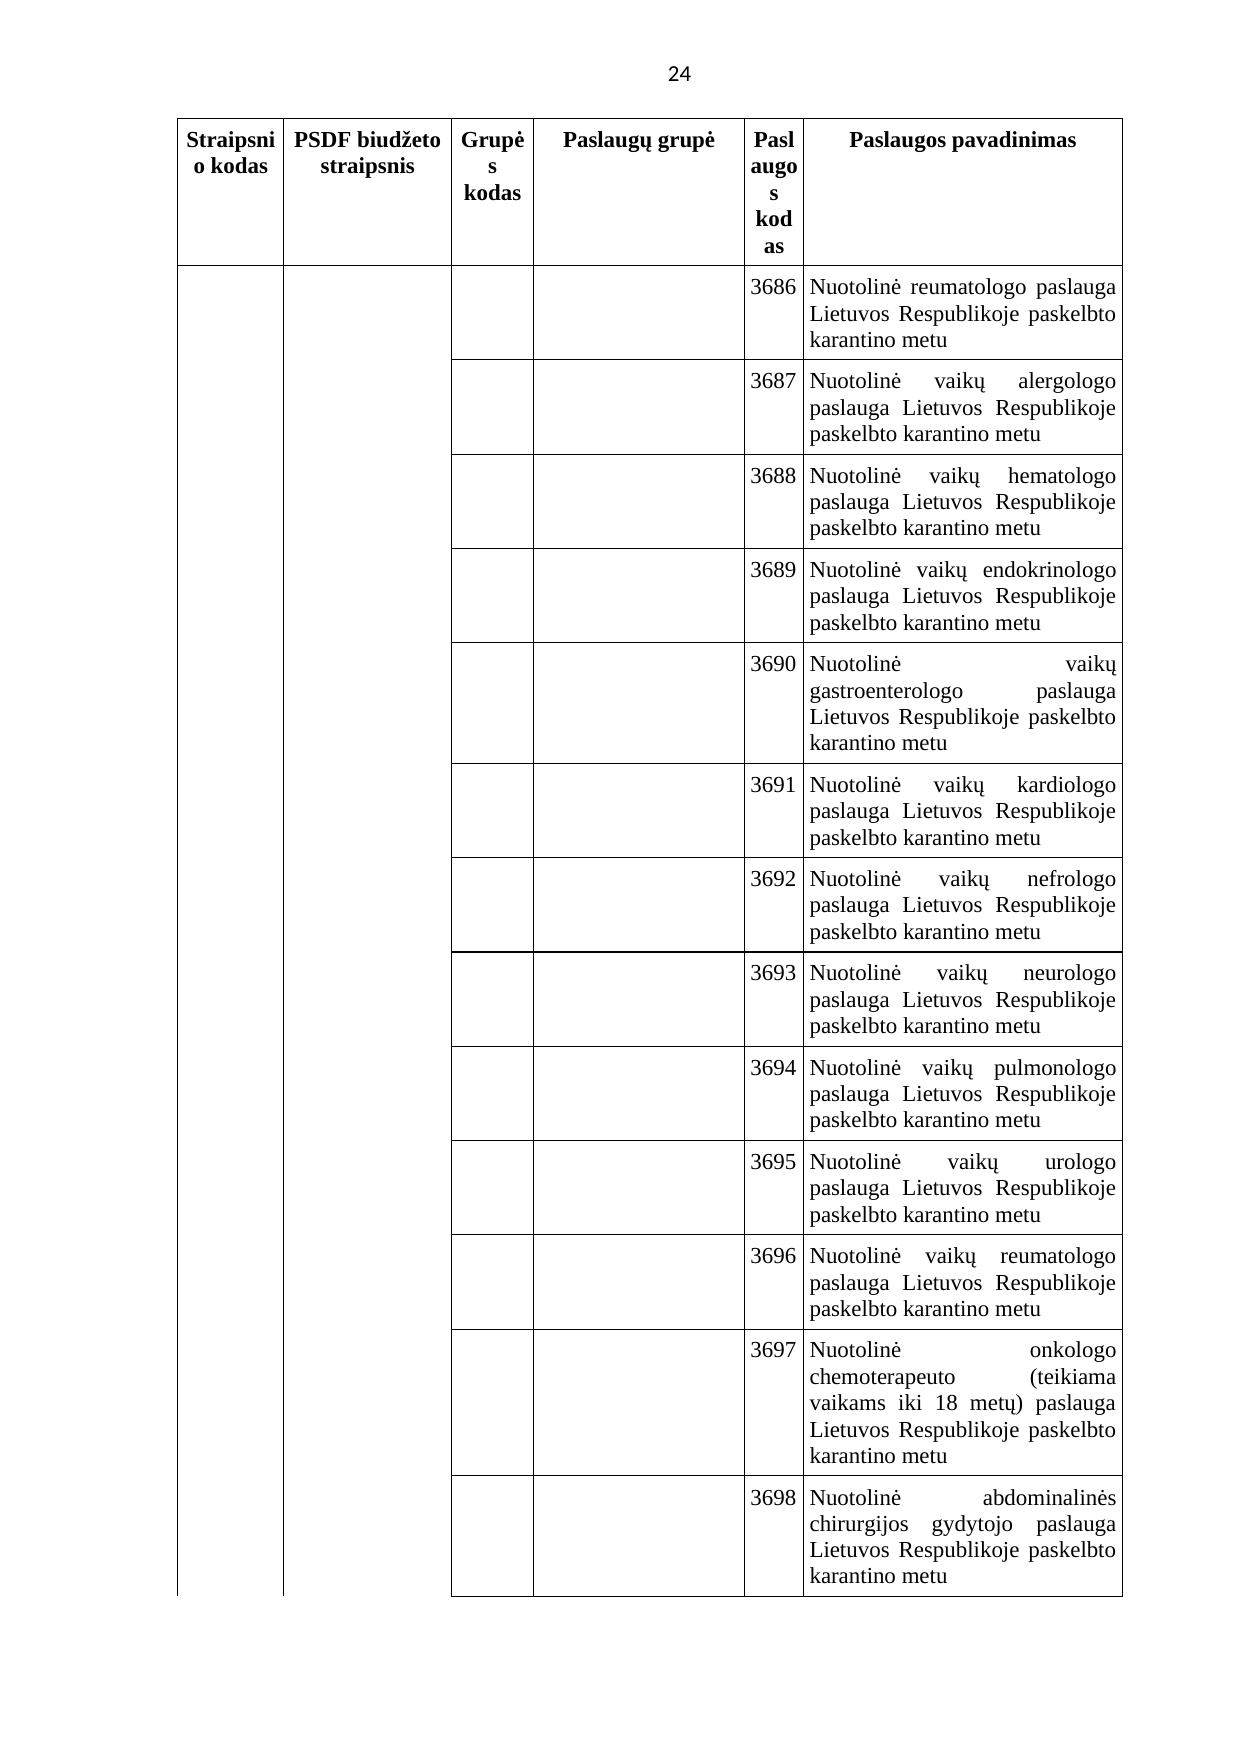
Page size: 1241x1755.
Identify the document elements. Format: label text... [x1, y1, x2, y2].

table_cell 3686 [745, 266, 803, 359]
table_cell Nuotolinė vaikų kardiologo paslauga Lietuvos Respublikoje paskelbto karantino metu [804, 764, 1122, 857]
table_cell [452, 764, 533, 857]
table_cell 3689 [745, 549, 803, 642]
table_cell 3695 [745, 1141, 803, 1234]
table_cell [178, 1475, 283, 1596]
table_cell [284, 1140, 451, 1234]
table_cell Nuotolinė vaikų alergologo paslauga Lietuvos Respublikoje paskelbto karantino metu [804, 360, 1122, 454]
table_cell 3691 [745, 764, 803, 857]
table_cell [178, 548, 283, 642]
table_cell [284, 548, 451, 642]
table_cell Nuotolinė vaikų neurologo paslauga Lietuvos Respublikoje paskelbto karantino metu [804, 953, 1122, 1046]
table_cell [284, 454, 451, 548]
table_cell [178, 763, 283, 857]
table_cell [452, 266, 533, 359]
table_cell [284, 266, 451, 359]
table_cell [452, 360, 533, 454]
table_cell [178, 1329, 283, 1475]
table_cell 3692 [745, 858, 803, 951]
table_cell Nuotolinė vaikų reumatologo paslauga Lietuvos Respublikoje paskelbto karantino metu [804, 1235, 1122, 1328]
table_cell [534, 266, 744, 359]
table_cell [534, 1476, 744, 1596]
table_cell [284, 951, 451, 1046]
table_cell [178, 642, 283, 763]
table_cell [534, 549, 744, 642]
table_cell [178, 454, 283, 548]
table_header Grupės kodas [452, 119, 533, 265]
table_cell [452, 1141, 533, 1234]
table_cell 3693 [745, 953, 803, 1046]
table_cell [534, 1141, 744, 1234]
table_header Paslaugos pavadinimas [804, 119, 1122, 265]
table_cell [452, 1476, 533, 1596]
table_cell [284, 642, 451, 763]
table_cell 3694 [745, 1047, 803, 1140]
table_cell [178, 857, 283, 951]
table_cell Nuotolinė onkologo chemoterapeuto (teikiama vaikams iki 18 metų) paslauga Lietuvos Respublikoje paskelbto karantino metu [804, 1330, 1122, 1475]
table_cell [178, 1140, 283, 1234]
table_cell Nuotolinė abdominalinės chirurgijos gydytojo paslauga Lietuvos Respublikoje paskelbto karantino metu [804, 1476, 1122, 1596]
table_cell 3698 [745, 1476, 803, 1596]
table_cell Nuotolinė vaikų gastroenterologo paslauga Lietuvos Respublikoje paskelbto karantino metu [804, 643, 1122, 763]
table_cell [534, 360, 744, 454]
table_cell [178, 1046, 283, 1140]
table_cell 3696 [745, 1235, 803, 1328]
table_cell [284, 359, 451, 454]
table_cell 3690 [745, 643, 803, 763]
table_cell [452, 1047, 533, 1140]
table_cell [534, 858, 744, 951]
table_cell [284, 763, 451, 857]
table_cell [284, 1475, 451, 1596]
table_cell [284, 857, 451, 951]
table_cell [534, 1330, 744, 1475]
table_cell [534, 1047, 744, 1140]
table_cell [452, 1235, 533, 1328]
table_cell 3697 [745, 1330, 803, 1475]
table_cell [284, 1329, 451, 1475]
table_cell [178, 359, 283, 454]
table_header Straipsnio kodas [178, 119, 283, 265]
table_cell [452, 455, 533, 548]
table_cell [452, 858, 533, 951]
table_cell [284, 1046, 451, 1140]
table_cell 3687 [745, 360, 803, 454]
table_cell [534, 455, 744, 548]
table_cell Nuotolinė vaikų urologo paslauga Lietuvos Respublikoje paskelbto karantino metu [804, 1141, 1122, 1234]
table_header Paslaugos kodas [745, 119, 803, 265]
table_cell [452, 953, 533, 1046]
table_cell [284, 1234, 451, 1328]
table_cell 3688 [745, 455, 803, 548]
table_header Paslaugų grupė [534, 119, 744, 265]
table_cell [452, 549, 533, 642]
table_header PSDF biudžeto straipsnis [284, 119, 451, 265]
table_cell [178, 266, 283, 359]
table_cell Nuotolinė reumatologo paslauga Lietuvos Respublikoje paskelbto karantino metu [804, 266, 1122, 359]
table_cell Nuotolinė vaikų hematologo paslauga Lietuvos Respublikoje paskelbto karantino metu [804, 455, 1122, 548]
table_cell [534, 1235, 744, 1328]
table_cell Nuotolinė vaikų endokrinologo paslauga Lietuvos Respublikoje paskelbto karantino metu [804, 549, 1122, 642]
table_cell Nuotolinė vaikų pulmonologo paslauga Lietuvos Respublikoje paskelbto karantino metu [804, 1047, 1122, 1140]
table_cell [534, 643, 744, 763]
table_cell [178, 951, 283, 1046]
table_cell [534, 953, 744, 1046]
table_cell Nuotolinė vaikų nefrologo paslauga Lietuvos Respublikoje paskelbto karantino metu [804, 858, 1122, 951]
table_cell [452, 1330, 533, 1475]
table_cell [452, 643, 533, 763]
table_cell [178, 1234, 283, 1328]
table_cell [534, 764, 744, 857]
